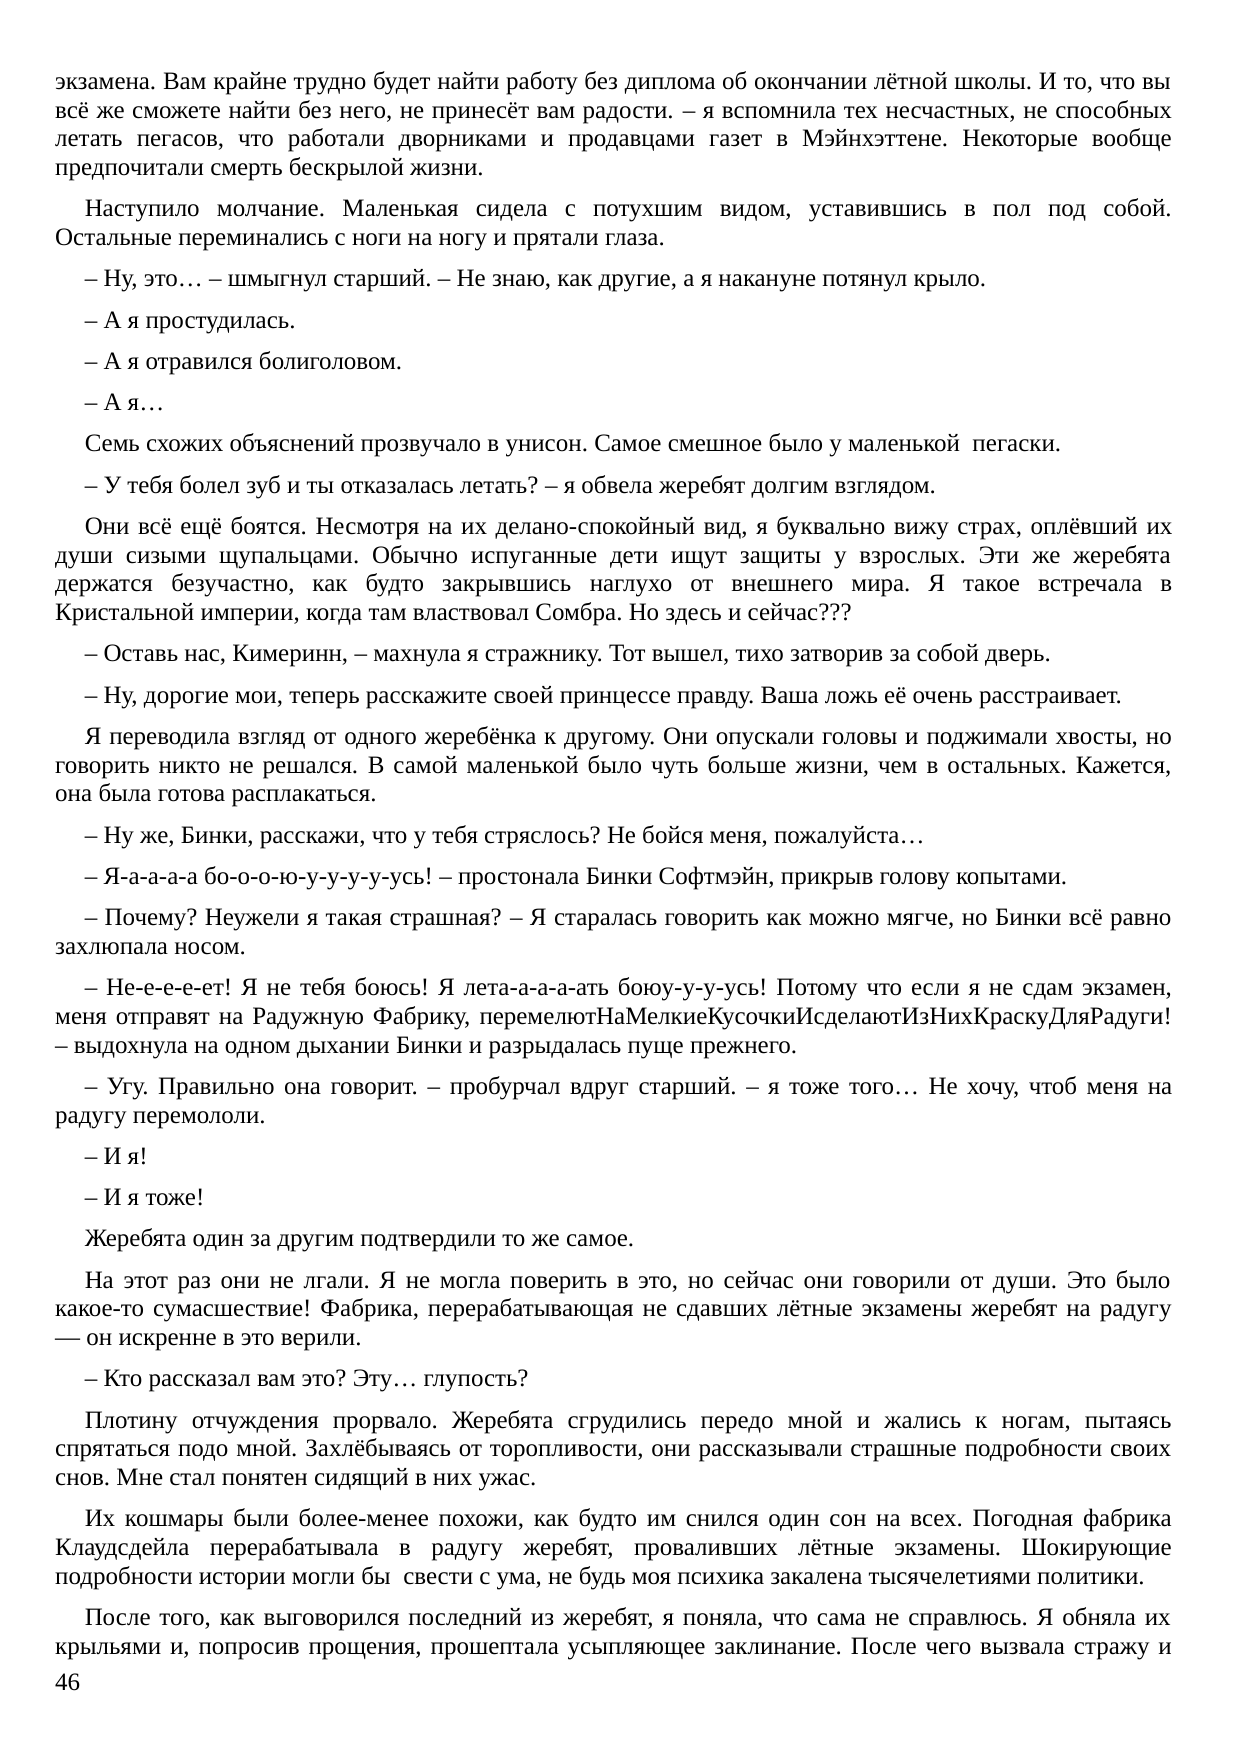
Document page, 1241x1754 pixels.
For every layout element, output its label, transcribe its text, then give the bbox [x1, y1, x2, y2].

text – Оставь нас, Кимеринн, – махнула я стражнику. Тот вышел, тихо затворив за собой дверь. [55, 638, 1173, 667]
text – У тебя болел зуб и ты отказалась летать? – я обвела жеребят долгим взглядом. [55, 470, 1173, 498]
text На этот раз они не лгали. Я не могла поверить в это, но сейчас они говорили от души. Это было какое-то сумасшествие! Фабрика, перерабатывающая не сдавших лётные экзамены жеребят на радугу — он искренне в это верили. [55, 1265, 1173, 1351]
text Жеребята один за другим подтвердили то же самое. [55, 1223, 1173, 1252]
text – Кто рассказал вам это? Эту… глупость? [55, 1363, 1173, 1392]
text Плотину отчуждения прорвало. Жеребята сгрудились передо мной и жались к ногам, пытаясь спрятаться подо мной. Захлёбываясь от торопливости, они рассказывали страшные подробности своих снов. Мне стал понятен сидящий в них ужас. [55, 1405, 1173, 1491]
text – И я! [55, 1141, 1173, 1170]
text Они всё ещё боятся. Несмотря на их делано-спокойный вид, я буквально вижу страх, оплёвший их души сизыми щупальцами. Обычно испуганные дети ищут защиты у взрослых. Эти же жеребята держатся безучастно, как будто закрывшись наглухо от внешнего мира. Я такое встречала в Кристальной империи, когда там властвовал Сомбра. Но здесь и сейчас??? [55, 511, 1173, 626]
text – Я-а-а-а-а бо-о-о-ю-у-у-у-у-усь! – простонала Бинки Софтмэйн, прикрыв голову копытами. [55, 861, 1173, 890]
text Наступило молчание. Маленькая сидела с потухшим видом, уставившись в пол под собой. Остальные переминались с ноги на ногу и прятали глаза. [55, 193, 1173, 251]
text – А я… [55, 387, 1173, 416]
text – И я тоже! [55, 1182, 1173, 1211]
text – Угу. Правильно она говорит. – пробурчал вдруг старший. – я тоже того… Не хочу, чтоб меня на радугу перемололи. [55, 1071, 1173, 1128]
text – А я простудилась. [55, 305, 1173, 333]
text – Ну, это… – шмыгнул старший. – Не знаю, как другие, а я накануне потянул крыло. [55, 263, 1173, 292]
text – А я отравился болиголовом. [55, 346, 1173, 375]
text Семь схожих объяснений прозвучало в унисон. Самое смешное было у маленькой пегаски. [55, 428, 1173, 457]
text Я переводила взгляд от одного жеребёнка к другому. Они опускали головы и поджимали хвосты, но говорить никто не решался. В самой маленькой было чуть больше жизни, чем в остальных. Кажется, она была готова расплакаться. [55, 721, 1173, 807]
text – Не-е-е-е-ет! Я не тебя боюсь! Я лета-а-а-а-ать боюу-у-у-усь! Потому что если я не сдам экзамен, меня отправят на Радужную Фабрику, перемелютНаМелкиеКусочкиИсделаютИзНихКраскуДляРадуги! – выдохнула на одном дыхании Бинки и разрыдалась пуще прежнего. [55, 972, 1173, 1058]
text – Ну, дорогие мои, теперь расскажите своей принцессе правду. Ваша ложь её очень расстраивает. [55, 680, 1173, 708]
text – Ну же, Бинки, расскажи, что у тебя стряслось? Не бойся меня, пожалуйста… [55, 820, 1173, 848]
text – Почему? Неужели я такая страшная? – Я старалась говорить как можно мягче, но Бинки всё равно захлюпала носом. [55, 902, 1173, 960]
text Их кошмары были более-менее похожи, как будто им снился один сон на всех. Погодная фабрика Клаудсдейла перерабатывала в радугу жеребят, проваливших лётные экзамены. Шокирующие подробности истории могли бы свести с ума, не будь моя психика закалена тысячелетиями политики. [55, 1503, 1173, 1590]
text экзамена. Вам крайне трудно будет найти работу без диплома об окончании лётной школы. И то, что вы всё же сможете найти без него, не принесёт вам радости. – я вспомнила тех несчастных, не способных летать пегасов, что работали дворниками и продавцами газет в Мэйнхэттене. Некоторые вообще предпочитали смерть бескрылой жизни. [55, 66, 1173, 181]
text После того, как выговорился последний из жеребят, я поняла, что сама не справлюсь. Я обняла их крыльями и, попросив прощения, прошептала усыпляющее заклинание. После чего вызвала стражу и [55, 1602, 1173, 1660]
